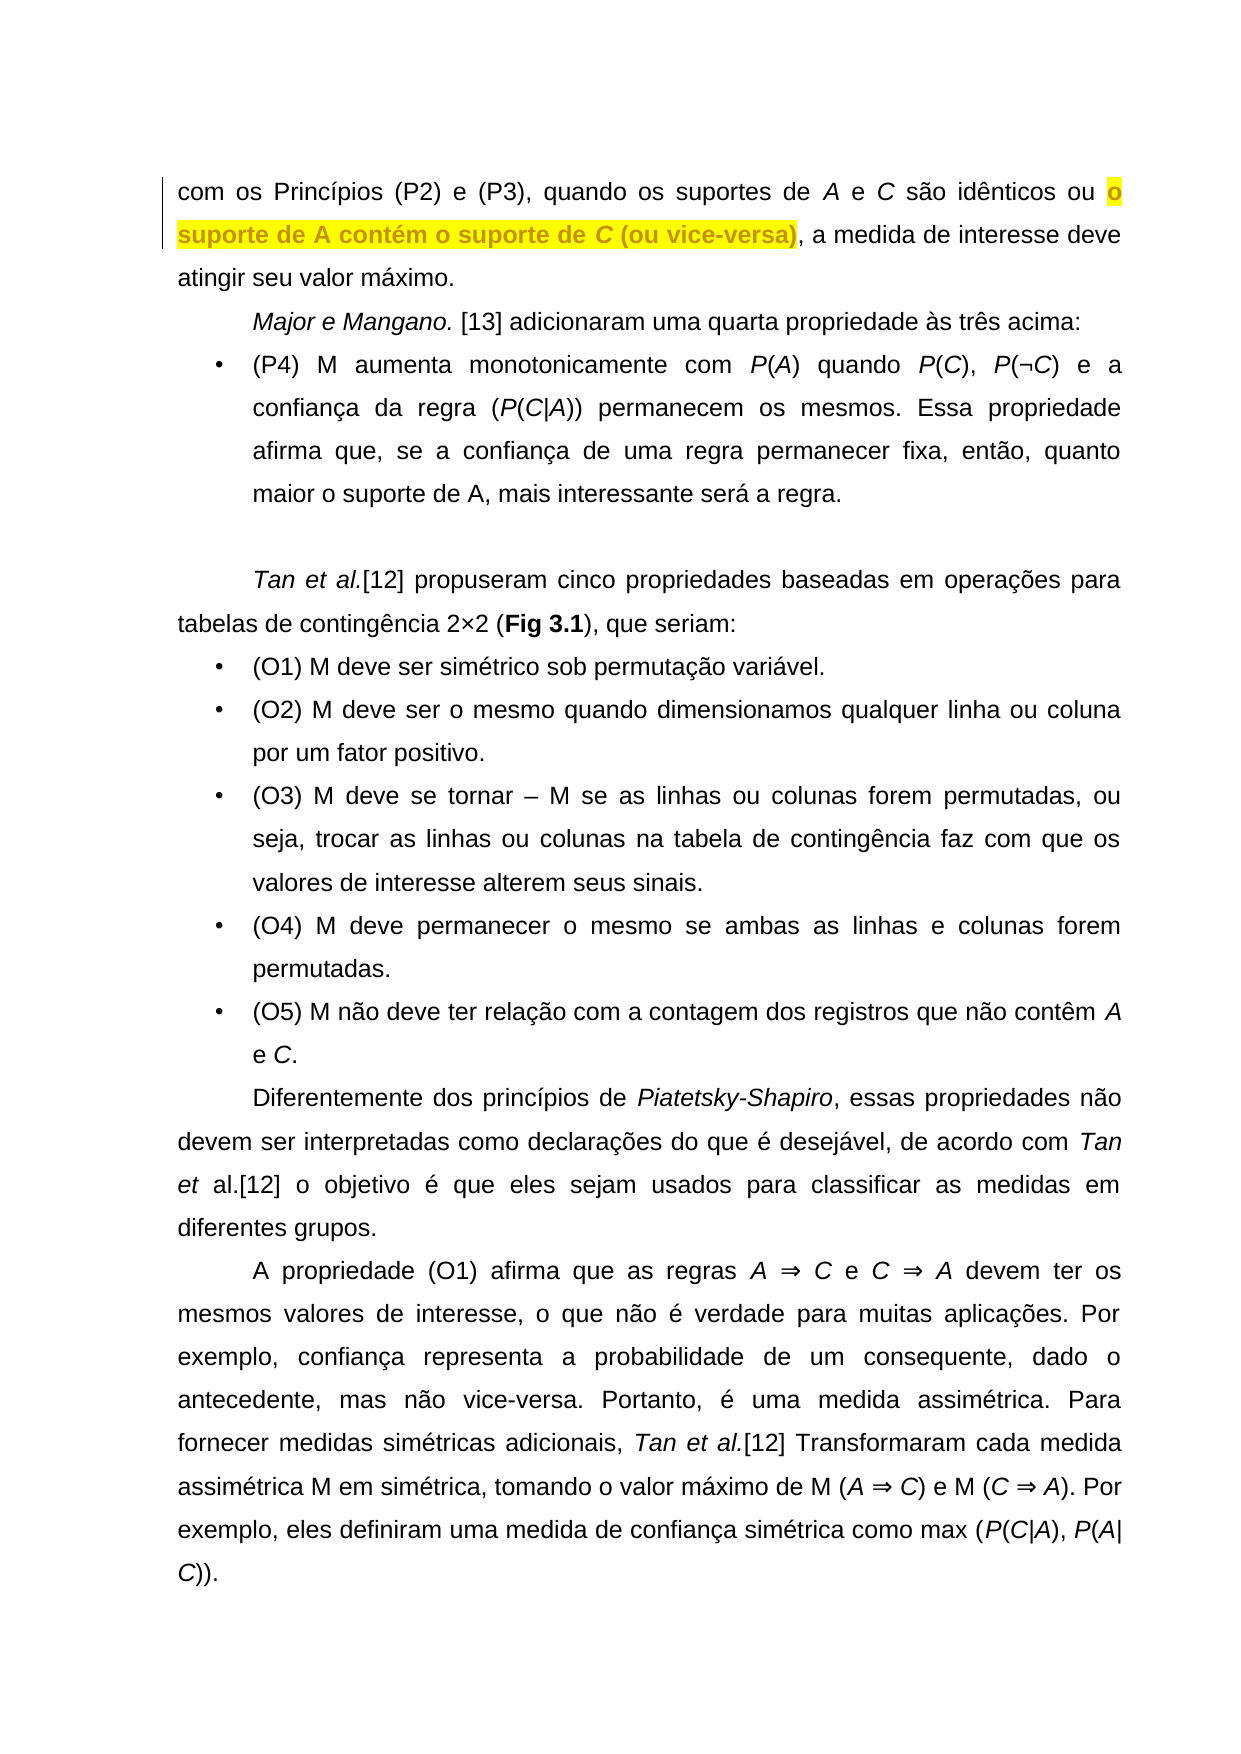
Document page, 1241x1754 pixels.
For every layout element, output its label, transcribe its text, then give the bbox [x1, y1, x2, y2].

text A propriedade (O1) afirma que as regras A ⇒ C e C ⇒ A devem ter os mesmos valores de interesse, o que não é verdade para muitas aplicações. Por exemplo, confiança representa a probabilidade de um consequente, dado o antecedente, mas não vice-versa. Portanto, é uma medida assimétrica. Para fornecer medidas simétricas adicionais, Tan et al.[12] Transformaram cada medida assimétrica M em simétrica, tomando o valor máximo de M (A ⇒ C) e M (C ⇒ A). Por exemplo, eles definiram uma medida de confiança simétrica como max (P(C|A), P(A|C)). [177, 1256, 1122, 1587]
list (O1) M deve ser simétrico sob permutação variável. [215, 652, 1122, 681]
list (O4) M deve permanecer o mesmo se ambas as linhas e colunas forem permutadas. [215, 911, 1122, 983]
list (O2) M deve ser o mesmo quando dimensionamos qualquer linha ou coluna por um fator positivo. [215, 695, 1122, 767]
list (P4) M aumenta monotonicamente com P(A) quando P(C), P(¬C) e a confiança da regra (P(C|A)) permanecem os mesmos. Essa propriedade afirma que, se a confiança de uma regra permanecer fixa, então, quanto maior o suporte de A, mais interessante será a regra. [215, 350, 1122, 508]
text com os Princípios (P2) e (P3), quando os suportes de A e C são idênticos ou o suporte de A contém o suporte de C (ou vice-versa), a medida de interesse deve atingir seu valor máximo. [177, 177, 1122, 292]
text Major e Mangano. [13] adicionaram uma quarta propriedade às três acima: [177, 307, 1122, 335]
text Tan et al.[12] propuseram cinco propriedades baseadas em operações para tabelas de contingência 2×2 (Fig 3.1), que seriam: [177, 565, 1122, 637]
text Diferentemente dos princípios de Piatetsky-Shapiro, essas propriedades não devem ser interpretadas como declarações do que é desejável, de acordo com Tan et al.[12] o objetivo é que eles sejam usados para classificar as medidas em diferentes grupos. [177, 1083, 1122, 1242]
list (O3) M deve se tornar – M se as linhas ou colunas forem permutadas, ou seja, trocar as linhas ou colunas na tabela de contingência faz com que os valores de interesse alterem seus sinais. [215, 781, 1122, 896]
list (O5) M não deve ter relação com a contagem dos registros que não contêm A e C. [215, 997, 1122, 1069]
